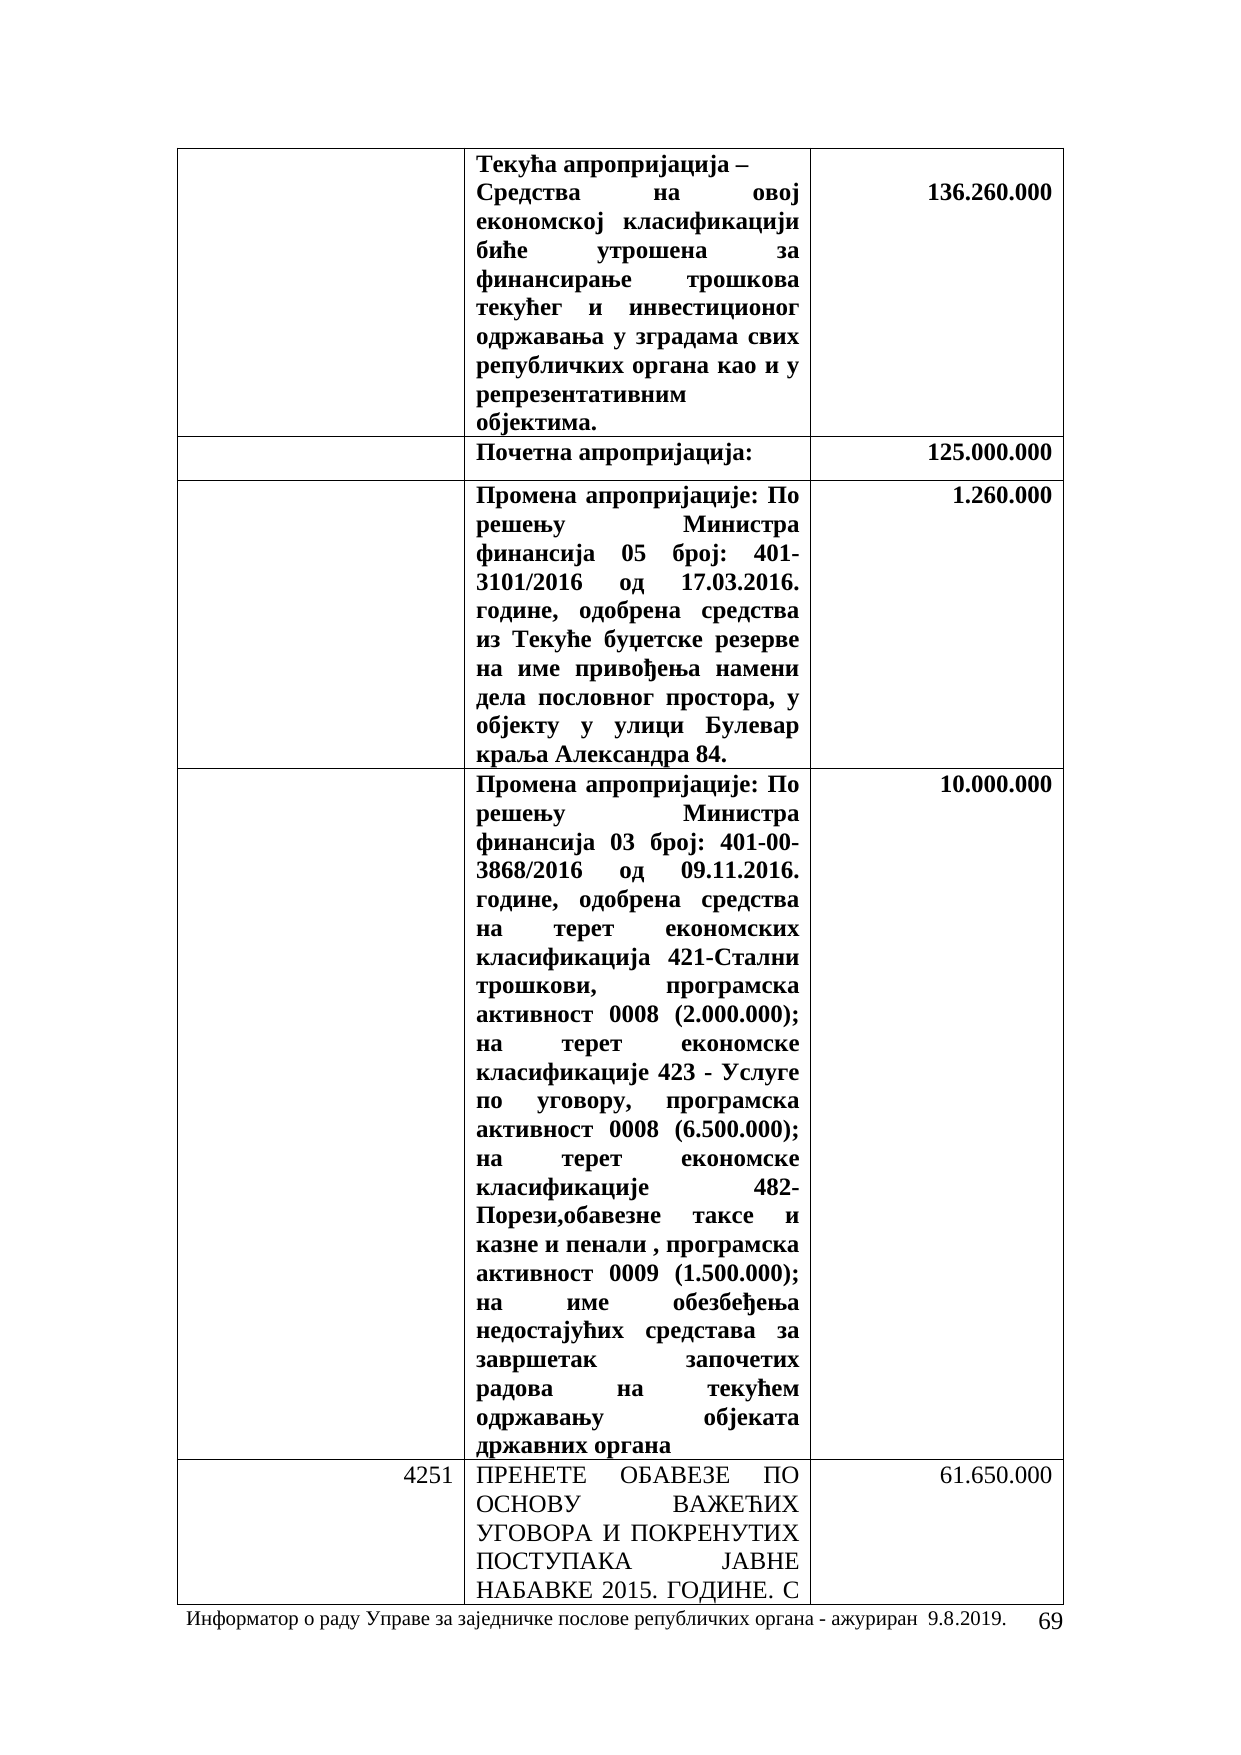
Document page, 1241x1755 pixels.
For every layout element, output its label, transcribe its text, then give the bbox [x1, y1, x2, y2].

table_cell 10.000.000 [811, 769, 1063, 1459]
table_cell 61.650.000 [811, 1460, 1063, 1604]
table_cell 125.000.000 [811, 437, 1063, 479]
table_cell Промена апропријације: По решењу Министра финансија 05 број: 401-3101/2016 од 17.03.2016. године, одобрена средства из Текуће буџетске резерве на име привођења намени дела пословног простора, у објекту у улици Булевар краља Александра 84. [465, 481, 810, 768]
table_cell 1.260.000 [811, 481, 1063, 768]
table_cell Текућа апропријација – Средства на овој економској класификацији биће утрошена за финансирање трошкова текућег и инвестиционог одржавања у зградама свих републичких органа као и у репрезентативним објектима. [465, 149, 810, 436]
table_cell 136.260.000 [811, 149, 1063, 436]
table_cell [178, 149, 464, 436]
table_cell [178, 481, 464, 768]
table_cell Промена апропријације: По решењу Министра финансија 03 број: 401-00-3868/2016 од 09.11.2016. године, одобрена средства на терет економских класификација 421-Стални трошкови, програмска активност 0008 (2.000.000); на терет економске класификације 423 - Услуге по уговору, програмска активност 0008 (6.500.000); на терет економске класификације 482-Порези,обавезне таксе и казне и пенали , програмска активност 0009 (1.500.000); на име обезбеђења недостајућих средстава за завршетак започетих радова на текућем одржавању објеката државних органа [465, 769, 810, 1459]
table_cell [178, 769, 464, 1459]
table_cell [178, 437, 464, 479]
table_cell 4251 [178, 1460, 464, 1604]
table_cell ПРЕНЕТЕ ОБАВЕЗЕ ПО ОСНОВУ ВАЖЕЋИХ УГОВОРА И ПОКРЕНУТИХ ПОСТУПАКА ЈАВНЕ НАБАВКЕ 2015. ГОДИНЕ. С [465, 1460, 810, 1604]
table_cell Почетна апропријација: [465, 437, 810, 479]
